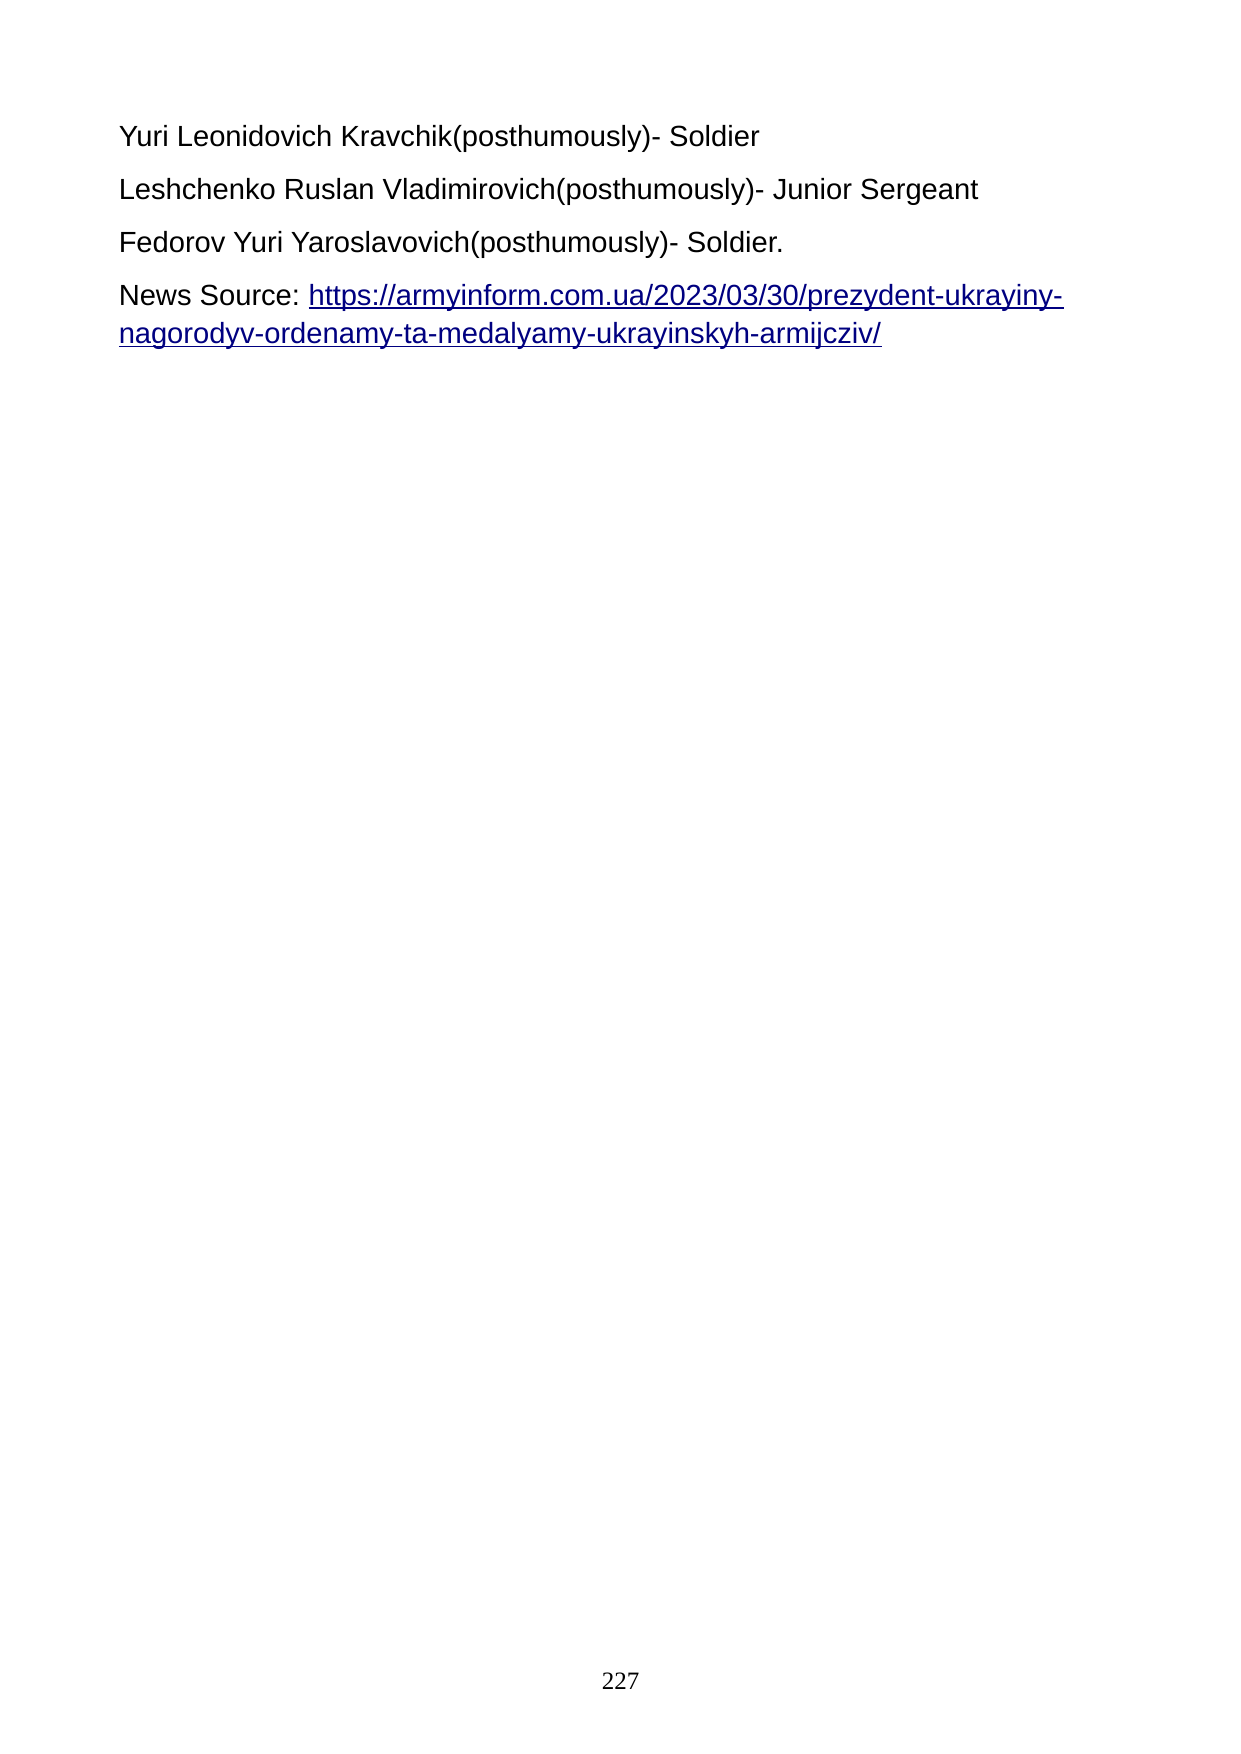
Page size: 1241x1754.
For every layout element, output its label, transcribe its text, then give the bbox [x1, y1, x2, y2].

text News Source: https://armyinform.com.ua/2023/03/30/prezydent-ukrayiny-nagorodyv-ordenamy-ta-medalyamy-ukrayinskyh-armijcziv/ [118, 278, 1122, 350]
text Leshchenko Ruslan Vladimirovich(posthumously)- Junior Sergeant [118, 172, 1122, 205]
text Fedorov Yuri Yaroslavovich(posthumously)- Soldier. [118, 225, 1122, 258]
text Yuri Leonidovich Kravchik(posthumously)- Soldier [118, 118, 1122, 152]
